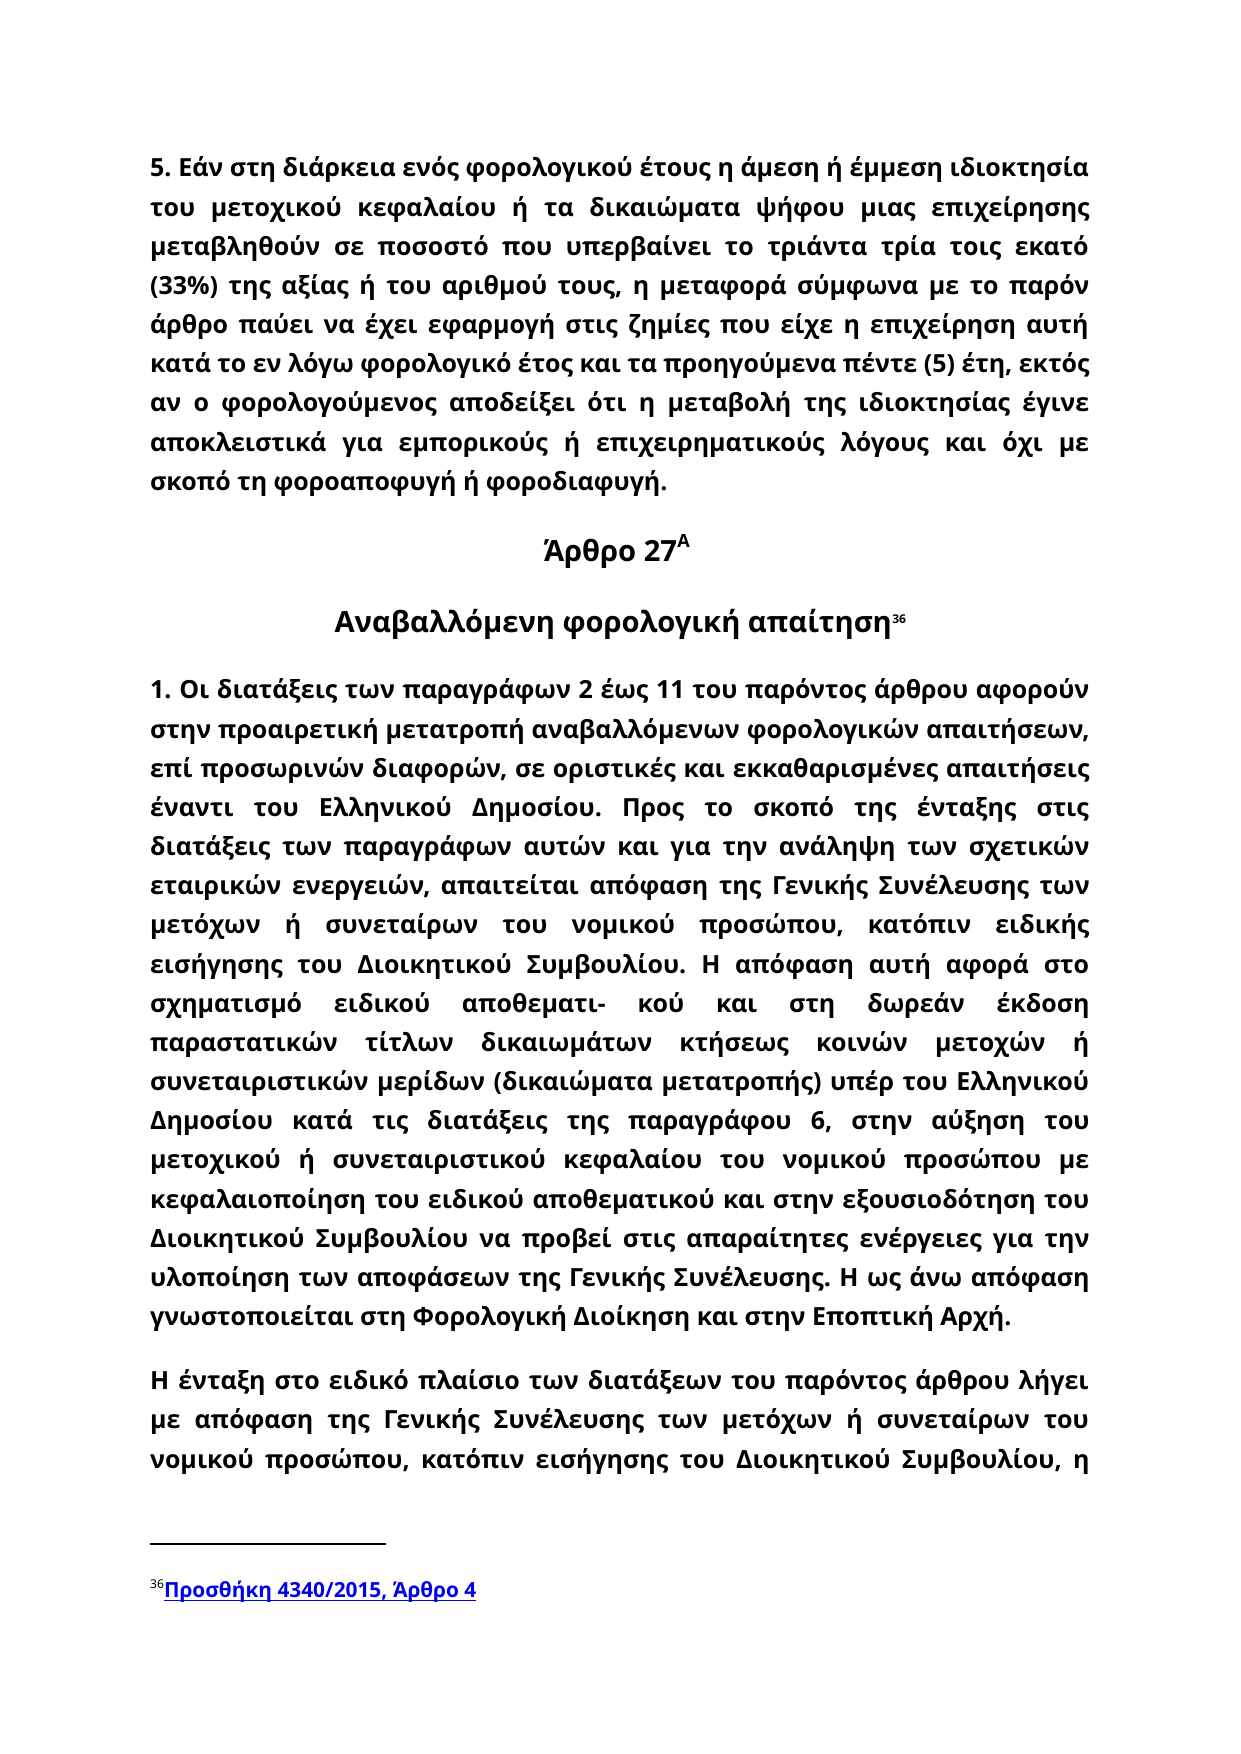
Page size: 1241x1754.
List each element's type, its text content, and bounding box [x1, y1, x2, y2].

text 5. Εάν στη διάρκεια ενός φορολογικού έτους η άμεση ή έμμεση ιδιοκτησία του μετοχικού κεφαλαίου ή τα δικαιώματα ψήφου μιας επιχείρησης μεταβληθούν σε ποσοστό που υπερβαίνει το τριάντα τρία τοις εκατό (33%) της αξίας ή του αριθμού τους, η μεταφορά σύμφωνα με το παρόν άρθρο παύει να έχει εφαρμογή στις ζημίες που είχε η επιχείρηση αυτή κατά το εν λόγω φορολογικό έτος και τα προηγούμενα πέντε (5) έτη, εκτός αν ο φορολογούμενος αποδείξει ότι η μεταβολή της ιδιοκτησίας έγινε αποκλειστικά για εμπορικούς ή επιχειρηματικούς λόγους και όχι με σκοπό τη φοροαποφυγή ή φοροδιαφυγή. [150, 150, 1090, 497]
text 1. Οι διατάξεις των παραγράφων 2 έως 11 του παρόντος άρθρου αφορούν στην προαιρετική μετατροπή αναβαλλόμενων φορολογικών απαιτήσεων, επί προσωρινών διαφορών, σε οριστικές και εκκαθαρισμένες απαιτήσεις έναντι του Ελληνικού Δημοσίου. Προς το σκοπό της ένταξης στις διατάξεις των παραγράφων αυτών και για την ανάληψη των σχετικών εταιρικών ενεργειών, απαιτείται απόφαση της Γενικής Συνέλευσης των μετόχων ή συνεταίρων του νομικού προσώπου, κατόπιν ειδικής εισήγησης του Διοικητικού Συμβουλίου. Η απόφαση αυτή αφορά στο σχηματισμό ειδικού αποθεματι- κού και στη δωρεάν έκδοση παραστατικών τίτλων δικαιωμάτων κτήσεως κοινών μετοχών ή συνεταιριστικών μερίδων (δικαιώματα μετατροπής) υπέρ του Ελληνικού Δημοσίου κατά τις διατάξεις της παραγράφου 6, στην αύξηση του μετοχικού ή συνεταιριστικού κεφαλαίου του νομικού προσώπου με κεφαλαιοποίηση του ειδικού αποθεματικού και στην εξουσιοδότηση του Διοικητικού Συμβουλίου να προβεί στις απαραίτητες ενέργειες για την υλοποίηση των αποφάσεων της Γενικής Συνέλευσης. Η ως άνω απόφαση γνωστοποιείται στη Φορολογική Διοίκηση και στην Εποπτική Αρχή. [150, 672, 1090, 1333]
subtitle Άρθρο 27Α [150, 527, 1090, 570]
subtitle Αναβαλλόμενη φορολογική απαίτηση [150, 601, 1090, 641]
text Προσθήκη 4340/2015, Άρθρο 4 [150, 1576, 1090, 1604]
text Η ένταξη στο ειδικό πλαίσιο των διατάξεων του παρόντος άρθρου λήγει με απόφαση της Γενικής Συνέλευσης των μετόχων ή συνεταίρων του νομικού προσώπου, κατόπιν εισήγησης του Διοικητικού Συμβουλίου, η [150, 1363, 1090, 1475]
